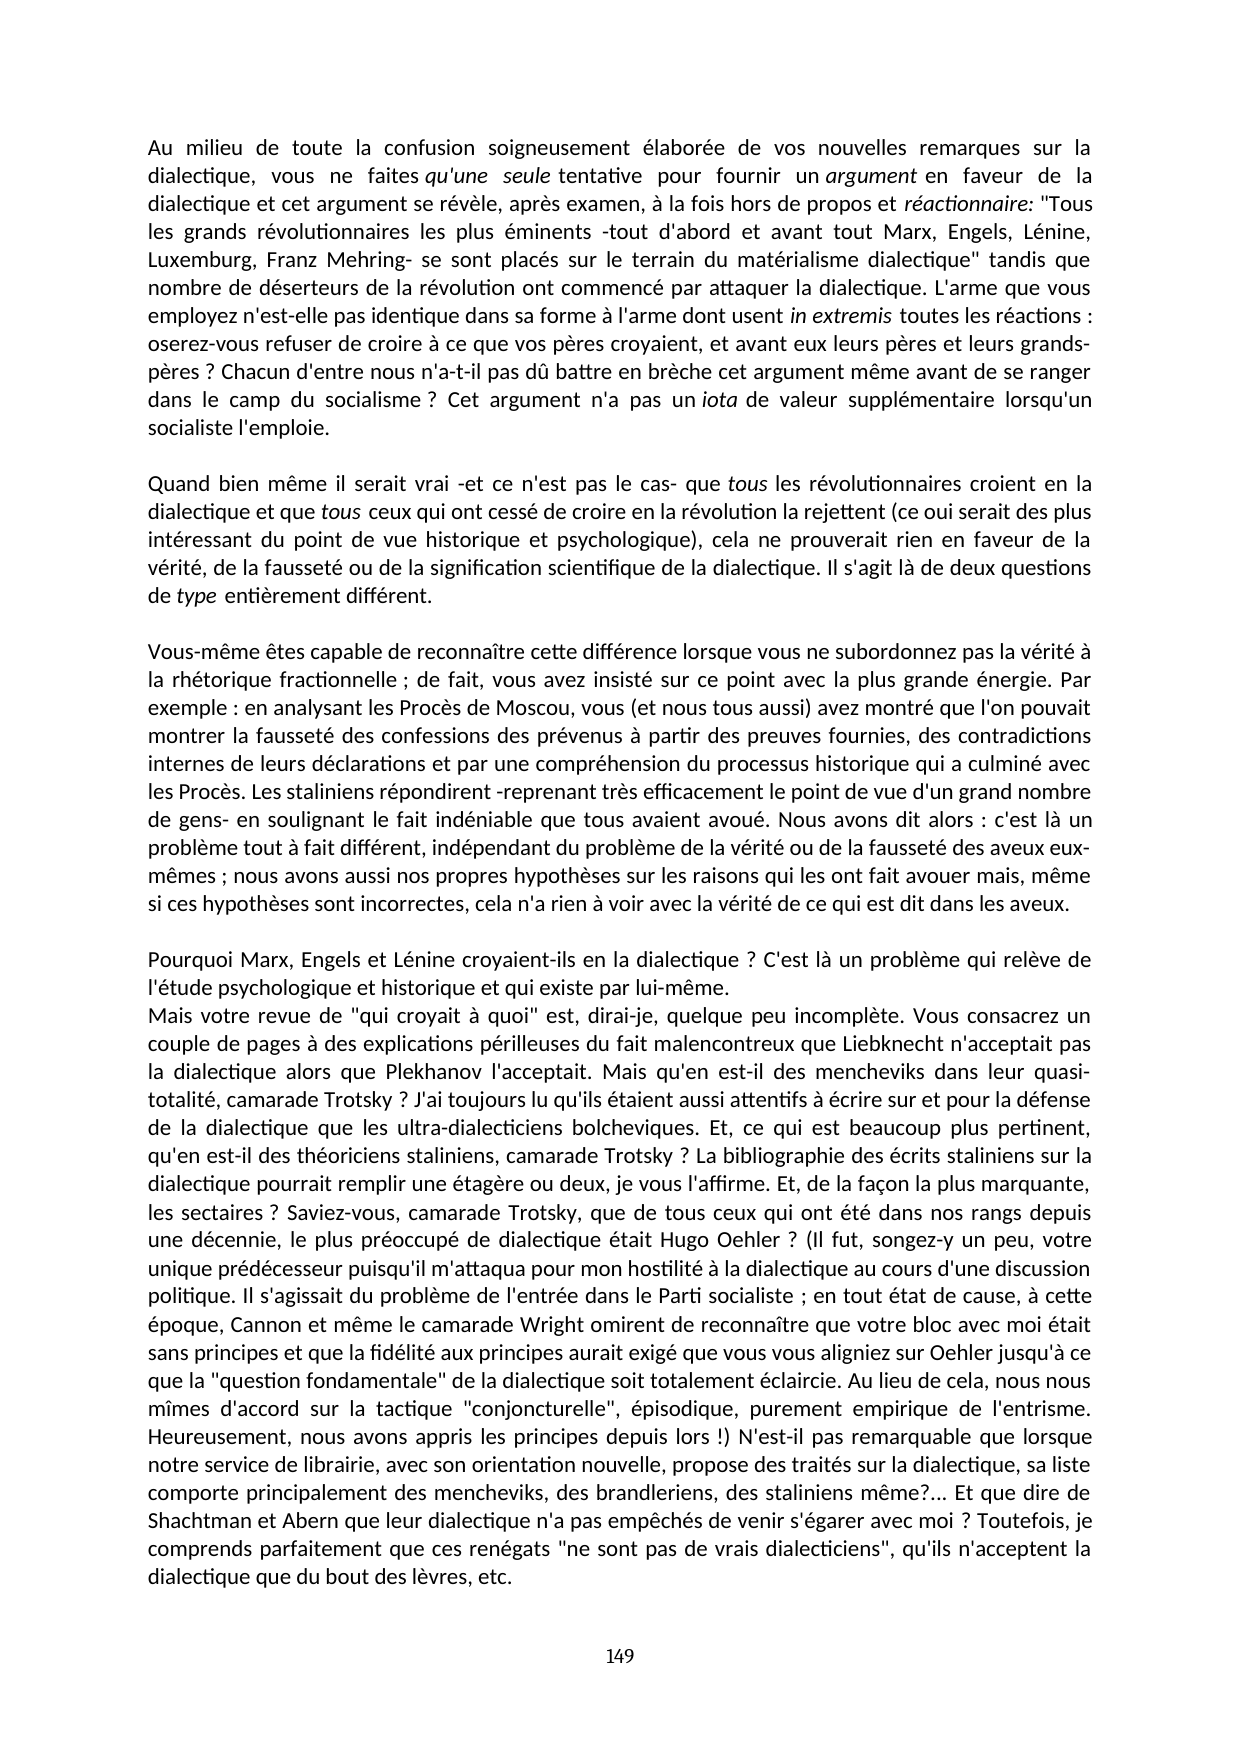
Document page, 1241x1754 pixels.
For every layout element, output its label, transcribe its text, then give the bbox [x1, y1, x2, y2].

text Quand bien même il serait vrai -et ce n'est pas le cas- que tous les révolutionnaires croient en la dialectique et que tous ceux qui ont cessé de croire en la révolution la rejettent (ce oui serait des plus intéressant du point de vue historique et psychologique), cela ne prouverait rien en faveur de la vérité, de la fausseté ou de la signification scientifique de la dialectique. Il s'agit là de deux questions de type entièrement différent. [148, 469, 1093, 609]
text Mais votre revue de "qui croyait à quoi" est, dirai-je, quelque peu incomplète. Vous consacrez un couple de pages à des explications périlleuses du fait malencontreux que Liebknecht n'acceptait pas la dialectique alors que Plekhanov l'acceptait. Mais qu'en est-il des mencheviks dans leur quasi-totalité, camarade Trotsky ? J'ai toujours lu qu'ils étaient aussi attentifs à écrire sur et pour la défense de la dialectique que les ultra-dialecticiens bolcheviques. Et, ce qui est beaucoup plus pertinent, qu'en est-il des théoriciens staliniens, camarade Trotsky ? La bibliographie des écrits staliniens sur la dialectique pourrait remplir une étagère ou deux, je vous l'affirme. Et, de la façon la plus marquante, les sectaires ? Saviez-vous, camarade Trotsky, que de tous ceux qui ont été dans nos rangs depuis une décennie, le plus préoccupé de dialectique était Hugo Oehler ? (Il fut, songez-y un peu, votre unique prédécesseur puisqu'il m'attaqua pour mon hostilité à la dialectique au cours d'une discussion politique. Il s'agissait du problème de l'entrée dans le Parti socialiste ; en tout état de cause, à cette époque, Cannon et même le camarade Wright omirent de reconnaître que votre bloc avec moi était sans principes et que la fidélité aux principes aurait exigé que vous vous aligniez sur Oehler jusqu'à ce que la "question fondamentale" de la dialectique soit totalement éclaircie. Au lieu de cela, nous nous mîmes d'accord sur la tactique "conjoncturelle", épisodique, purement empirique de l'entrisme. Heureusement, nous avons appris les principes depuis lors !) N'est-il pas remarquable que lorsque notre service de librairie, avec son orientation nouvelle, propose des traités sur la dialectique, sa liste comporte principalement des mencheviks, des brandleriens, des staliniens même?... Et que dire de Shachtman et Abern que leur dialectique n'a pas empêchés de venir s'égarer avec moi ? Toutefois, je comprends parfaitement que ces renégats "ne sont pas de vrais dialecticiens", qu'ils n'acceptent la dialectique que du bout des lèvres, etc. [148, 1001, 1093, 1590]
text Au milieu de toute la confusion soigneusement élaborée de vos nouvelles remarques sur la dialectique, vous ne faites qu'une seule tentative pour fournir un argument en faveur de la dialectique et cet argument se révèle, après examen, à la fois hors de propos et réactionnaire: "Tous les grands révolutionnaires les plus éminents -tout d'abord et avant tout Marx, Engels, Lénine, Luxemburg, Franz Mehring- se sont placés sur le terrain du matérialisme dialectique" tandis que nombre de déserteurs de la révolution ont commencé par attaquer la dialectique. L'arme que vous employez n'est-elle pas identique dans sa forme à l'arme dont usent in extremis toutes les réactions : oserez-vous refuser de croire à ce que vos pères croyaient, et avant eux leurs pères et leurs grands-pères ? Chacun d'entre nous n'a-t-il pas dû battre en brèche cet argument même avant de se ranger dans le camp du socialisme ? Cet argument n'a pas un iota de valeur supplémentaire lorsqu'un socialiste l'emploie. [148, 133, 1093, 441]
text Pourquoi Marx, Engels et Lénine croyaient-ils en la dialectique ? C'est là un problème qui relève de l'étude psychologique et historique et qui existe par lui-même. [148, 945, 1093, 1001]
text Vous-même êtes capable de reconnaître cette différence lorsque vous ne subordonnez pas la vérité à la rhétorique fractionnelle ; de fait, vous avez insisté sur ce point avec la plus grande énergie. Par exemple : en analysant les Procès de Moscou, vous (et nous tous aussi) avez montré que l'on pouvait montrer la fausseté des confessions des prévenus à partir des preuves fournies, des contradictions internes de leurs déclarations et par une compréhension du processus historique qui a culminé avec les Procès. Les staliniens répondirent -reprenant très efficacement le point de vue d'un grand nombre de gens- en soulignant le fait indéniable que tous avaient avoué. Nous avons dit alors : c'est là un problème tout à fait différent, indépendant du problème de la vérité ou de la fausseté des aveux eux-mêmes ; nous avons aussi nos propres hypothèses sur les raisons qui les ont fait avouer mais, même si ces hypothèses sont incorrectes, cela n'a rien à voir avec la vérité de ce qui est dit dans les aveux. [148, 637, 1093, 917]
